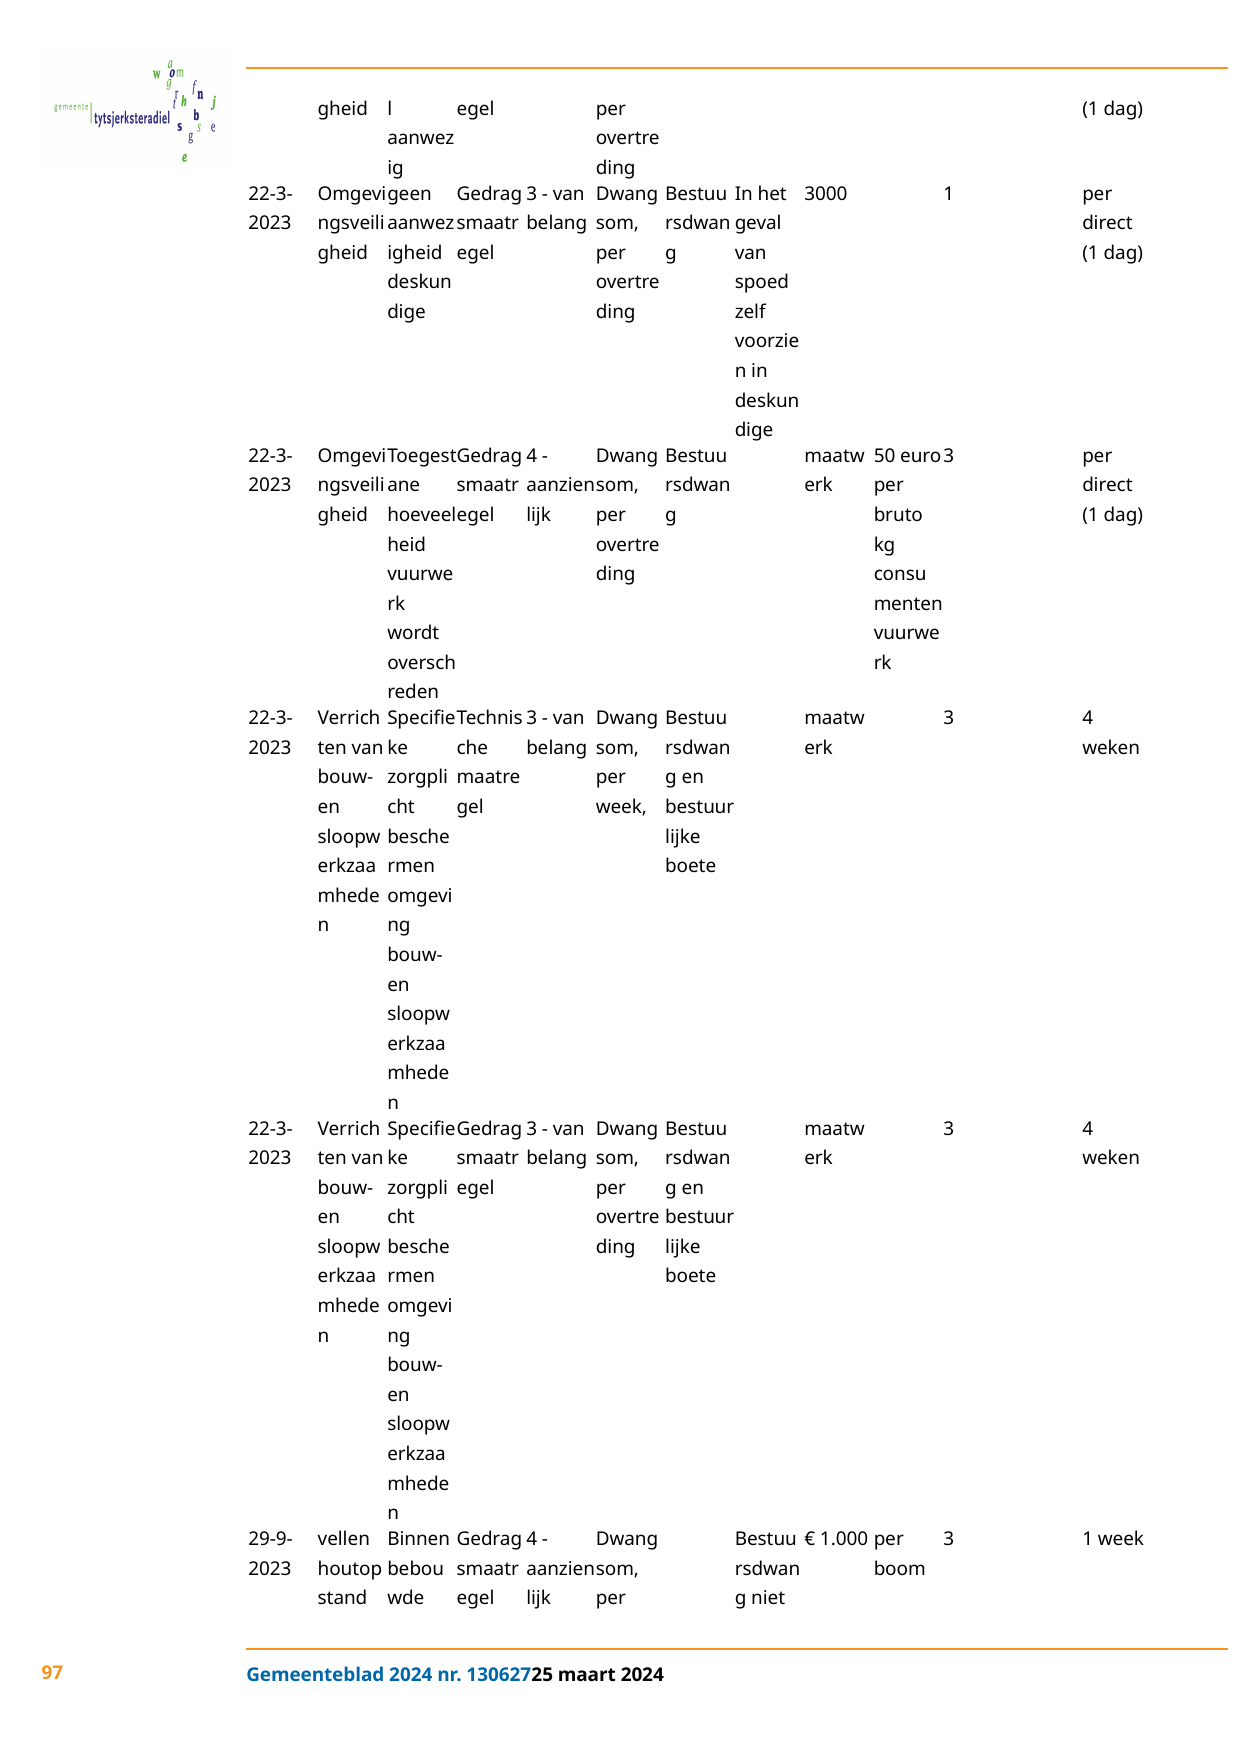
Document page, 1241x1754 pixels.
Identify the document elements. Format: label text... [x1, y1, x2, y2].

table_cell [735, 442, 804, 704]
table_cell maatwerk [804, 705, 873, 1115]
table_cell [1013, 95, 1082, 180]
table_cell 22-3-2023 [248, 1115, 317, 1525]
table_cell Bestuursdwang [665, 442, 734, 704]
table_cell 3 - van belang [526, 705, 596, 1115]
table_cell In het geval van spoed zelf voorzien in deskundige [735, 180, 804, 442]
table_cell 1 [943, 180, 1013, 442]
table_cell 4 weken [1082, 1115, 1152, 1525]
table_cell per boom [874, 1525, 943, 1610]
table_cell [735, 705, 804, 1115]
table_cell (1 dag) [1082, 95, 1152, 180]
table_cell Gedragsmaatregel [456, 442, 526, 704]
table_cell 3 [943, 1115, 1013, 1525]
table_cell Dwangsom, per overtreding [596, 180, 665, 442]
table_cell Toegestane hoeveelheid vuurwerk wordt overschreden [387, 442, 456, 704]
table_cell Bestuursdwang en bestuurlijke boete [665, 1115, 734, 1525]
table_cell [874, 1115, 943, 1525]
table_cell [735, 95, 804, 180]
table_cell 4 - aanzienlijk [526, 1525, 596, 1610]
table_cell 3000 [804, 180, 873, 442]
table_cell [1013, 180, 1082, 442]
table_cell Technische maatregel [456, 705, 526, 1115]
table_cell [1013, 442, 1082, 704]
table_cell Omgevingsveiligheid [318, 442, 387, 704]
table_cell per overtreding [596, 95, 665, 180]
table_cell 3 [943, 442, 1013, 704]
table_cell [665, 1525, 734, 1610]
table_cell 3 - van belang [526, 1115, 596, 1525]
table_cell 22-3-2023 [248, 442, 317, 704]
table_cell Dwangsom, per [596, 1525, 665, 1610]
table_cell Specifieke zorgplicht beschermen omgeving bouw- en sloopwerkzaamheden [387, 705, 456, 1115]
table_cell [665, 95, 734, 180]
table_cell Verrichten van bouw- en sloopwerkzaamheden [318, 705, 387, 1115]
table_cell [874, 705, 943, 1115]
table_cell Bestuursdwang en bestuurlijke boete [665, 705, 734, 1115]
table_cell Specifieke zorgplicht beschermen omgeving bouw- en sloopwerkzaamheden [387, 1115, 456, 1525]
table_cell 50 euro per bruto kg consumenten vuurwerk [874, 442, 943, 704]
table_cell [1013, 1115, 1082, 1525]
table_cell Dwangsom, per week, [596, 705, 665, 1115]
table_cell Gedragsmaatregel [456, 1115, 526, 1525]
table_cell 1 week [1082, 1525, 1152, 1610]
table_cell per direct (1 dag) [1082, 180, 1152, 442]
table_cell Gedragsmaatregel [456, 1525, 526, 1610]
table_cell Gedragsmaatregel [456, 180, 526, 442]
table_cell [1013, 1525, 1082, 1610]
table_cell [1013, 705, 1082, 1115]
table_cell [874, 95, 943, 180]
table_cell Omgevingsveiligheid [318, 180, 387, 442]
table_cell [248, 95, 317, 180]
table_cell egel [456, 95, 526, 180]
table_cell € 1.000 [804, 1525, 873, 1610]
picture [41, 47, 231, 172]
table_cell 3 [943, 705, 1013, 1115]
table_cell Dwangsom, per overtreding [596, 442, 665, 704]
table_cell 4 - aanzienlijk [526, 442, 596, 704]
table_cell 3 - van belang [526, 180, 596, 442]
table_cell [943, 95, 1013, 180]
table_cell 4 weken [1082, 705, 1152, 1115]
table_cell [874, 180, 943, 442]
table_cell [526, 95, 596, 180]
table_cell maatwerk [804, 442, 873, 704]
table_cell 22-3-2023 [248, 180, 317, 442]
table_cell l aanwezig [387, 95, 456, 180]
table_cell Bestuursdwang [665, 180, 734, 442]
table_cell 22-3-2023 [248, 705, 317, 1115]
table_cell geen aanwezigheid deskundige [387, 180, 456, 442]
table_cell Verrichten van bouw- en sloopwerkzaamheden [318, 1115, 387, 1525]
table_cell [735, 1115, 804, 1525]
table_cell vellen houtopstand [318, 1525, 387, 1610]
table_cell 3 [943, 1525, 1013, 1610]
table_cell 29-9-2023 [248, 1525, 317, 1610]
table_cell Dwangsom, per overtreding [596, 1115, 665, 1525]
table_cell per direct (1 dag) [1082, 442, 1152, 704]
table_cell Binnen bebouwde [387, 1525, 456, 1610]
table_cell [804, 95, 873, 180]
table_cell maatwerk [804, 1115, 873, 1525]
table_cell gheid [318, 95, 387, 180]
table_cell Bestuursdwang niet [735, 1525, 804, 1610]
